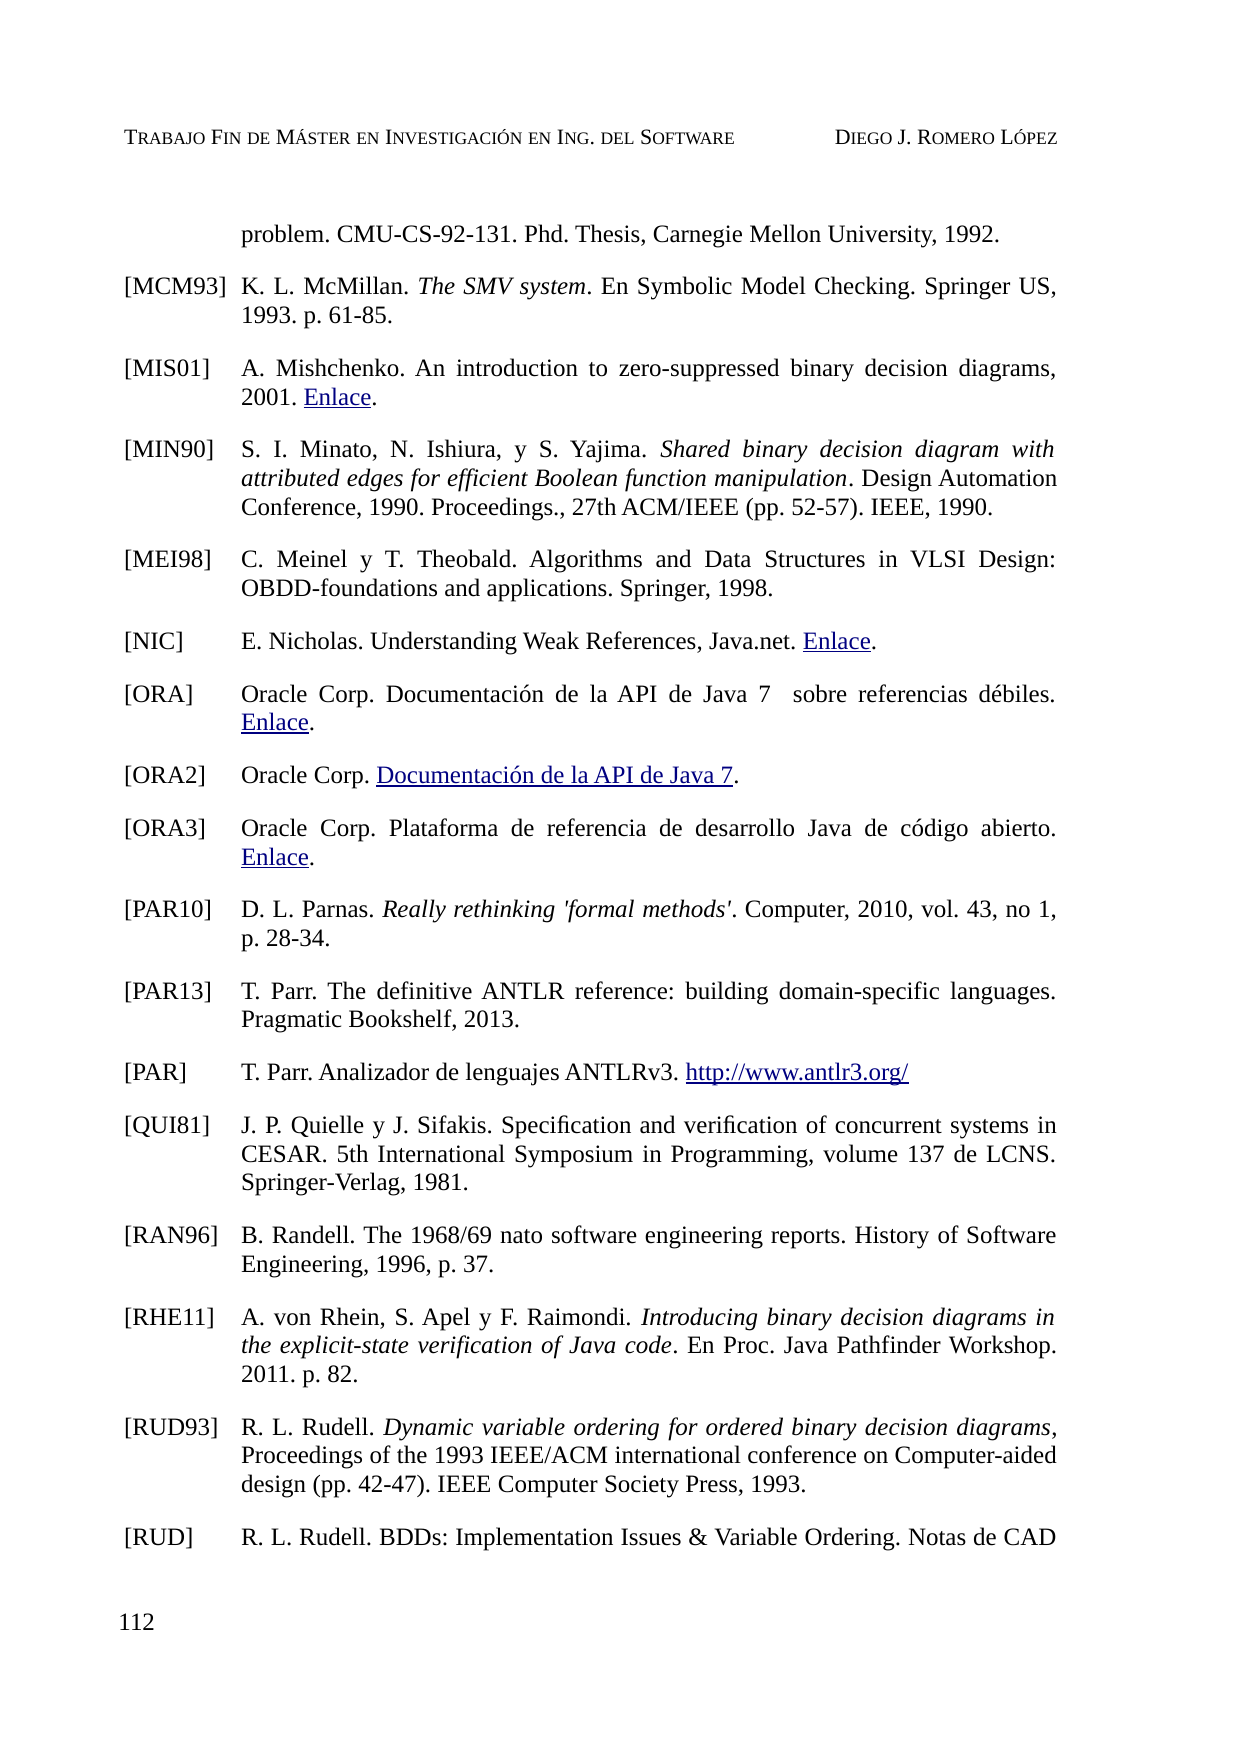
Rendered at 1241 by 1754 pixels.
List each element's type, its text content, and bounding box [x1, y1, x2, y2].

table_cell B. Randell. The 1968/69 nato software engineering reports. History of Software Engineering, 1996, p. 37. [235, 1215, 1063, 1296]
table_cell Oracle Corp. Documentación de la API de Java 7. [235, 755, 1063, 807]
table_cell A. von Rhein, S. Apel y F. Raimondi. Introducing binary decision diagrams in the explicit-state verification of Java code. En Proc. Java Pathfinder Workshop. 2011. p. 82. [235, 1296, 1063, 1406]
table_cell J. P. Quielle y J. Sifakis. Speciﬁcation and veriﬁcation of concurrent systems in CESAR. 5th International Symposium in Programming, volume 137 de LCNS. Springer-Verlag, 1981. [235, 1104, 1063, 1214]
table_cell problem. CMU-CS-92-131. Phd. Thesis, Carnegie Mellon University, 1992. [235, 213, 1063, 266]
table_cell [RUD93] [118, 1406, 235, 1516]
table_cell S. I. Minato, N. Ishiura, y S. Yajima. Shared binary decision diagram with attributed edges for efficient Boolean function manipulation. Design Automation Conference, 1990. Proceedings., 27th ACM/IEEE (pp. 52-57). IEEE, 1990. [235, 429, 1063, 539]
table_cell [ORA] [118, 673, 235, 754]
table_cell [ORA2] [118, 755, 235, 807]
table_cell Oracle Corp. Plataforma de referencia de desarrollo Java de código abierto. Enlace. [235, 807, 1063, 889]
table_cell Oracle Corp. Documentación de la API de Java 7 sobre referencias débiles. Enlace. [235, 673, 1063, 754]
table_cell A. Mishchenko. An introduction to zero-suppressed binary decision diagrams, 2001. Enlace. [235, 347, 1063, 429]
table_cell [MCM93] [118, 266, 235, 347]
table_cell [ORA3] [118, 807, 235, 889]
table_cell [QUI81] [118, 1104, 235, 1214]
table_cell T. Parr. Analizador de lenguajes ANTLRv3. http://www.antlr3.org/ [235, 1052, 1063, 1104]
table_cell D. L. Parnas. Really rethinking 'formal methods'. Computer, 2010, vol. 43, no 1, p. 28-34. [235, 889, 1063, 970]
table_cell [PAR] [118, 1052, 235, 1104]
table_cell [PAR13] [118, 970, 235, 1052]
table_cell K. L. McMillan. The SMV system. En Symbolic Model Checking. Springer US, 1993. p. 61-85. [235, 266, 1063, 347]
table_cell E. Nicholas. Understanding Weak References, Java.net. Enlace. [235, 620, 1063, 673]
table_cell T. Parr. The definitive ANTLR reference: building domain-specific languages. Pragmatic Bookshelf, 2013. [235, 970, 1063, 1052]
table_cell [RHE11] [118, 1296, 235, 1406]
table_cell [118, 213, 235, 266]
table_cell [NIC] [118, 620, 235, 673]
table_cell [MIS01] [118, 347, 235, 429]
table_cell [PAR10] [118, 889, 235, 970]
table_cell [MIN90] [118, 429, 235, 539]
table_cell [MEI98] [118, 539, 235, 620]
table_cell [RAN96] [118, 1215, 235, 1296]
table_cell R. L. Rudell. Dynamic variable ordering for ordered binary decision diagrams, Proceedings of the 1993 IEEE/ACM international conference on Computer-aided design (pp. 42-47). IEEE Computer Society Press, 1993. [235, 1406, 1063, 1516]
table_cell C. Meinel y T. Theobald. Algorithms and Data Structures in VLSI Design: OBDD-foundations and applications. Springer, 1998. [235, 539, 1063, 620]
table_cell [RUD] [118, 1516, 235, 1569]
table_cell R. L. Rudell. BDDs: Implementation Issues & Variable Ordering. Notas de CAD [235, 1516, 1063, 1569]
